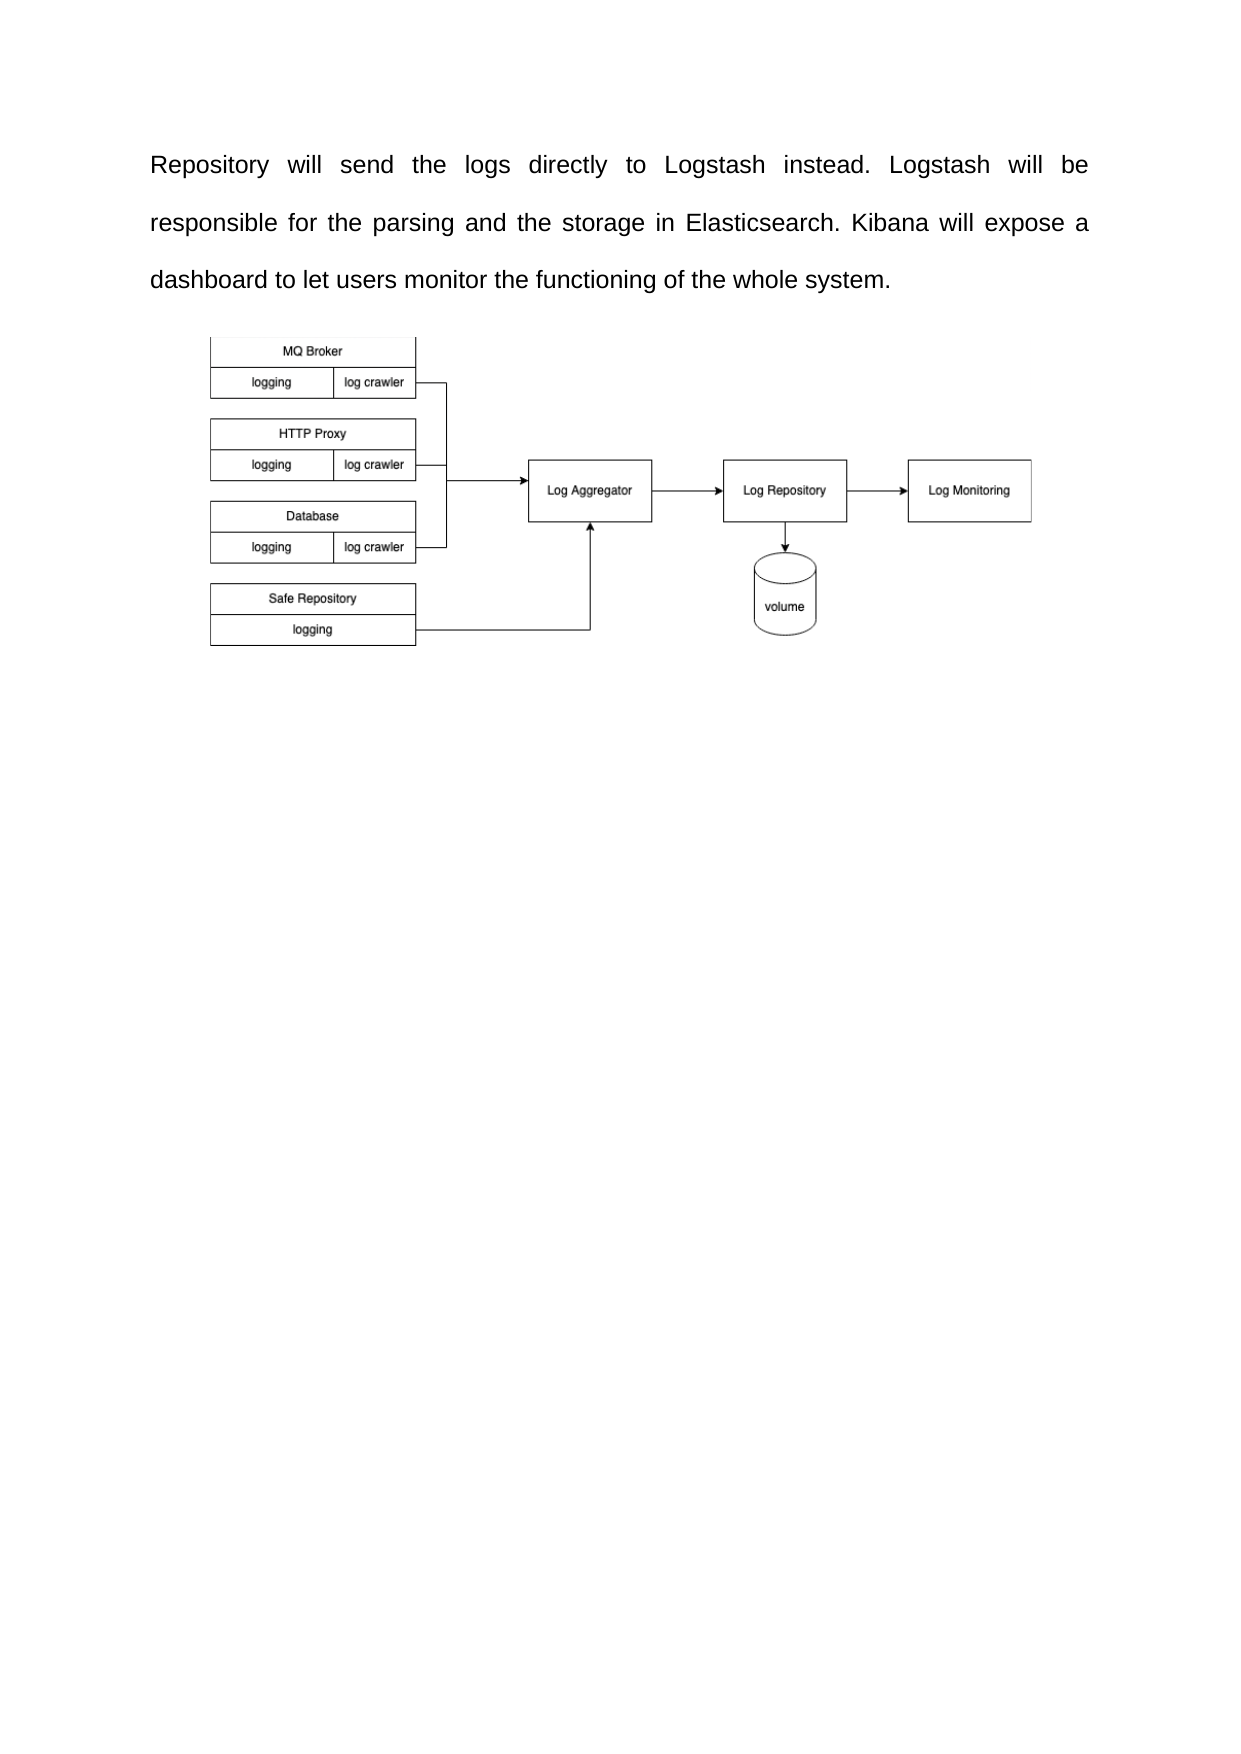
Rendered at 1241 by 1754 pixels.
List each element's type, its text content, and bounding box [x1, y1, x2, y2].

text Repository will send the logs directly to Logstash instead. Logstash will be responsible for the parsing and the storage in Elasticsearch. Kibana will expose a dashboard to let users monitor the functioning of the whole system. [150, 150, 1091, 294]
picture [210, 337, 1032, 646]
